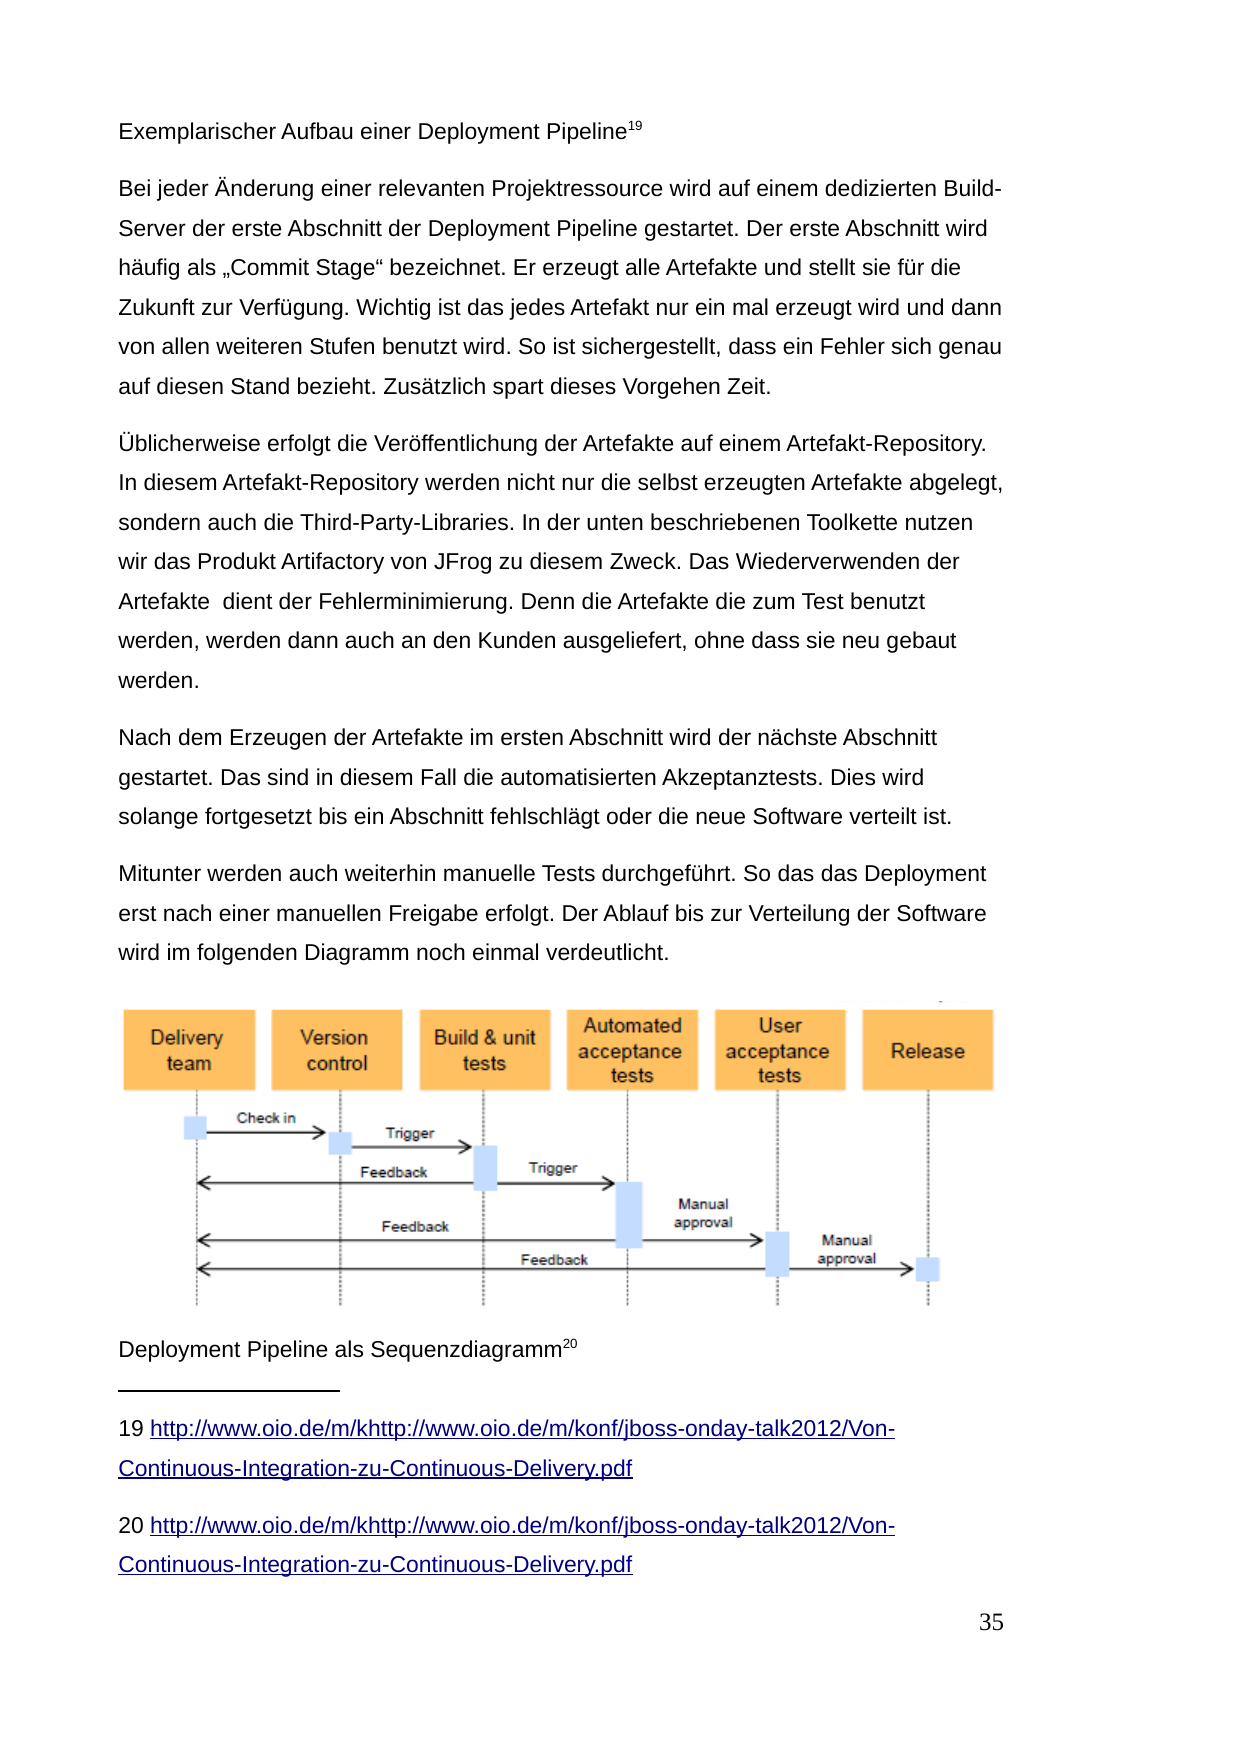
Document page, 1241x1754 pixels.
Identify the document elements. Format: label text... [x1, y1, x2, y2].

text Nach dem Erzeugen der Artefakte im ersten Abschnitt wird der nächste Abschnitt gestartet. Das sind in diesem Fall die automatisierten Akzeptanztests. Dies wird solange fortgesetzt bis ein Abschnitt fehlschlägt oder die neue Software verteilt ist. [118, 724, 1004, 829]
text Deployment Pipeline als Sequenzdiagramm [118, 1324, 1004, 1363]
text Bei jeder Änderung einer relevanten Projektressource wird auf einem dedizierten Build-Server der erste Abschnitt der Deployment Pipeline gestartet. Der erste Abschnitt wird häufig als „Commit Stage“ bezeichnet. Er erzeugt alle Artefakte und stellt sie für die Zukunft zur Verfügung. Wichtig ist das jedes Artefakt nur ein mal erzeugt wird und dann von allen weiteren Stufen benutzt wird. So ist sichergestellt, dass ein Fehler sich genau auf diesen Stand bezieht. Zusätzlich spart dieses Vorgehen Zeit. [118, 175, 1004, 399]
text Üblicherweise erfolgt die Veröffentlichung der Artefakte auf einem Artefakt-Repository. In diesem Artefakt-Repository werden nicht nur die selbst erzeugten Artefakte abgelegt, sondern auch die Third-Party-Libraries. In der unten beschriebenen Toolkette nutzen wir das Produkt Artifactory von JFrog zu diesem Zweck. Das Wiederverwenden der Artefakte dient der Fehlerminimierung. Denn die Artefakte die zum Test benutzt werden, werden dann auch an den Kunden ausgeliefert, ohne dass sie neu gebaut werden. [118, 430, 1004, 693]
text http://www.oio.de/m/khttp://www.oio.de/m/konf/jboss-onday-talk2012/Von-Continuous-Integration-zu-Continuous-Delivery.pdf [118, 1415, 1004, 1481]
text http://www.oio.de/m/khttp://www.oio.de/m/konf/jboss-onday-talk2012/Von-Continuous-Integration-zu-Continuous-Delivery.pdf [118, 1512, 1004, 1578]
text Mitunter werden auch weiterhin manuelle Tests durchgeführt. So das das Deployment erst nach einer manuellen Freigabe erfolgt. Der Ablauf bis zur Verteilung der Software wird im folgenden Diagramm noch einmal verdeutlicht. [118, 860, 1004, 965]
text Exemplarischer Aufbau einer Deployment Pipeline [118, 118, 1004, 144]
picture [118, 1001, 1005, 1324]
text [118, 996, 1004, 1001]
